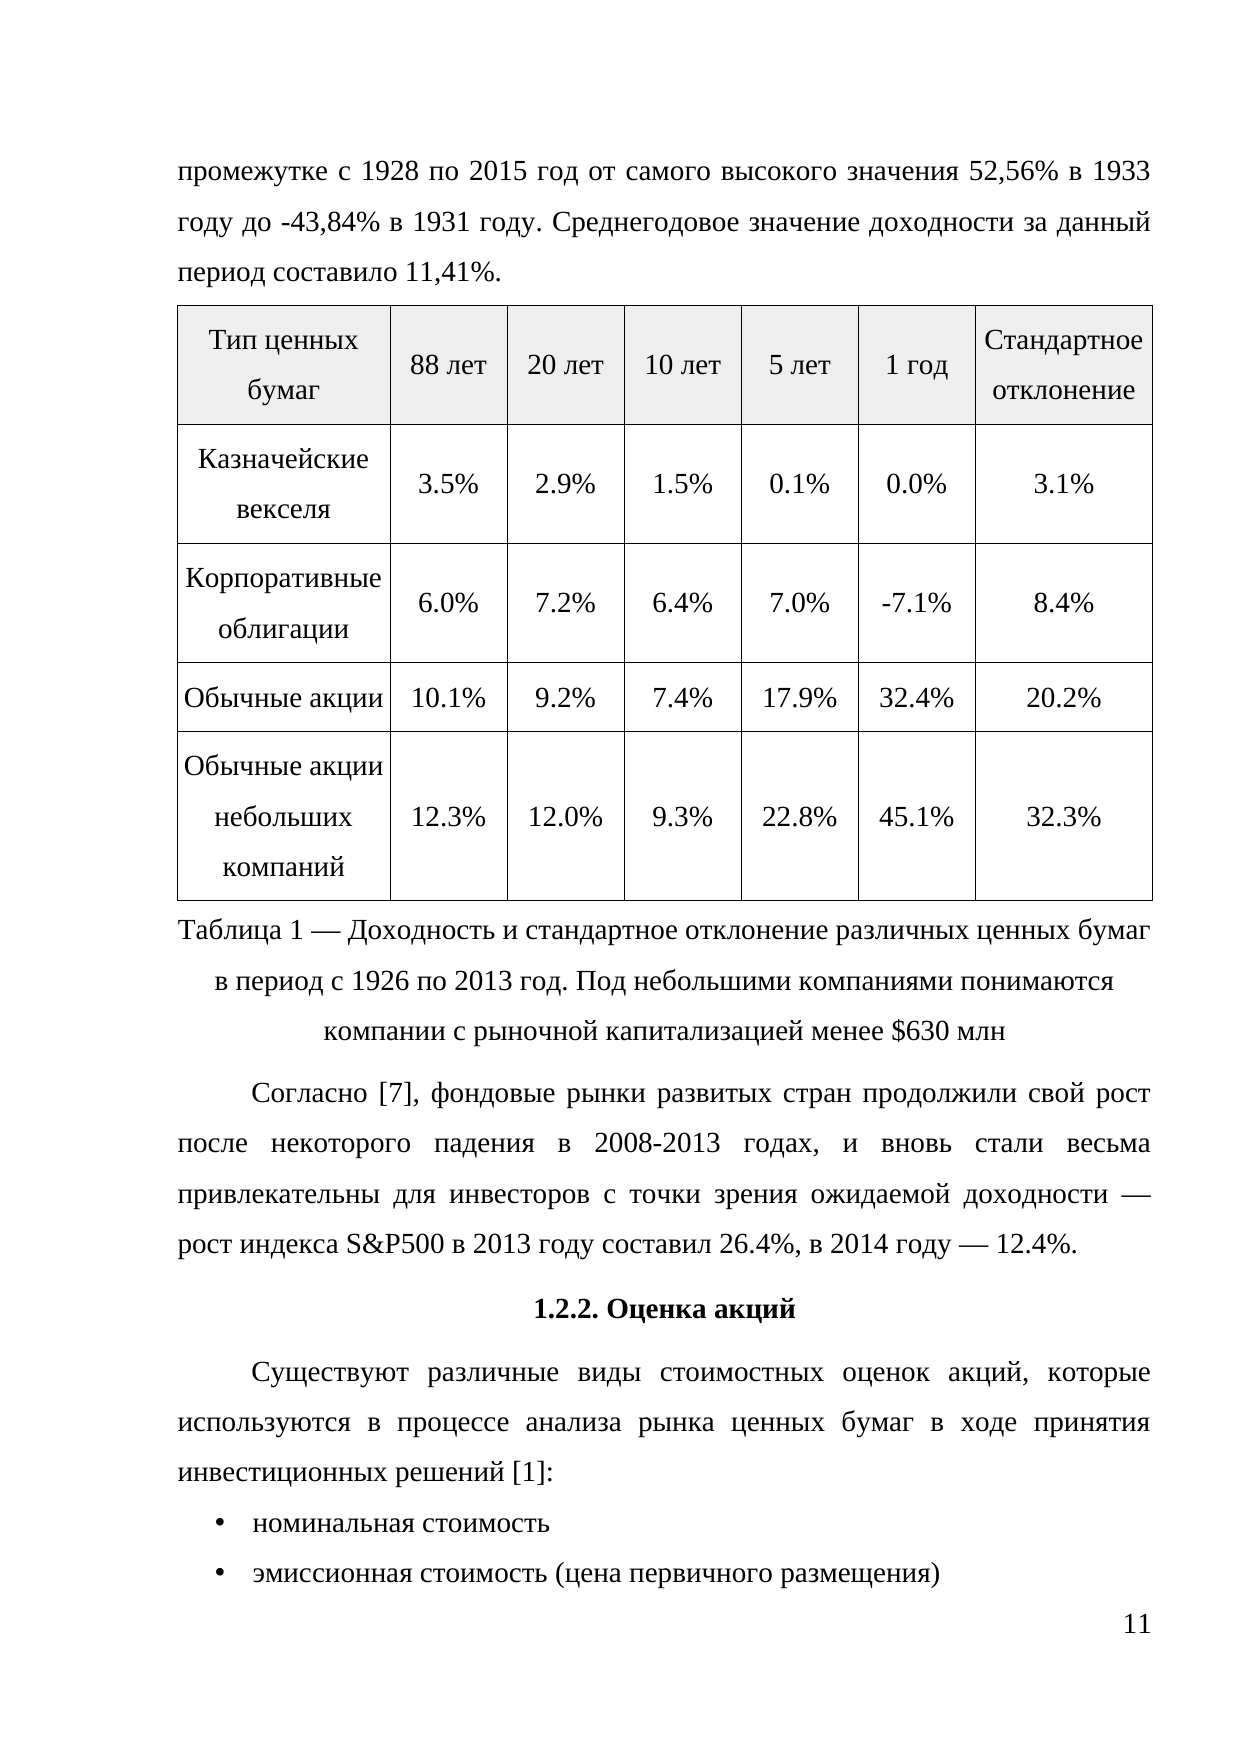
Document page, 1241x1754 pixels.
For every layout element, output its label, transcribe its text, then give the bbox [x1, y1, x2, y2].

table_cell -7.1% [859, 544, 975, 662]
table_cell 45.1% [859, 732, 975, 900]
table_cell 9.3% [625, 732, 741, 900]
table_cell Корпоративные облигации [178, 544, 390, 662]
table_header 5 лет [742, 306, 858, 424]
table_cell Казначейские векселя [178, 425, 390, 543]
table_cell 0.0% [859, 425, 975, 543]
table_cell 32.4% [859, 663, 975, 731]
table_cell 10.1% [391, 663, 507, 731]
table_cell 3.5% [391, 425, 507, 543]
text Таблица 1 — Доходность и стандартное отклонение различных ценных бумаг в период с 1926 по 2013 год. Под небольшими компаниями понимаются компании с рыночной капитализацией менее $630 млн [177, 912, 1152, 1046]
table_cell 8.4% [976, 544, 1152, 662]
table_cell 22.8% [742, 732, 858, 900]
list номинальная стоимость [215, 1505, 1152, 1538]
table_cell Обычные акции [178, 663, 390, 731]
table_header 20 лет [508, 306, 624, 424]
table_cell 20.2% [976, 663, 1152, 731]
table_cell 0.1% [742, 425, 858, 543]
table_cell 1.5% [625, 425, 741, 543]
table_cell 7.0% [742, 544, 858, 662]
table_header 1 год [859, 306, 975, 424]
subtitle 1.2.2. Оценка акций [177, 1291, 1152, 1324]
text Согласно [7], фондовые рынки развитых стран продолжили свой рост после некоторого падения в 2008-2013 годах, и вновь стали весьма привлекательны для инвесторов с точки зрения ожидаемой доходности — рост индекса S&P500 в 2013 году составил 26.4%, в 2014 году — 12.4%. [177, 1075, 1152, 1259]
table_cell 2.9% [508, 425, 624, 543]
table_cell 7.4% [625, 663, 741, 731]
text промежутке с 1928 по 2015 год от самого высокого значения 52,56% в 1933 году до -43,84% в 1931 году. Среднегодовое значение доходности за данный период составило 11,41%. [177, 153, 1152, 288]
table_cell Обычные акции небольших компаний [178, 732, 390, 900]
table_cell 12.3% [391, 732, 507, 900]
table_cell 6.4% [625, 544, 741, 662]
table_header Тип ценных бумаг [178, 306, 390, 424]
table_cell 6.0% [391, 544, 507, 662]
table_header 88 лет [391, 306, 507, 424]
table_header Стандартное отклонение [976, 306, 1152, 424]
table_cell 17.9% [742, 663, 858, 731]
text Существуют различные виды стоимостных оценок акций, которые используются в процессе анализа рынка ценных бумаг в ходе принятия инвестиционных решений [1]: [177, 1354, 1152, 1488]
table_cell 32.3% [976, 732, 1152, 900]
table_cell 9.2% [508, 663, 624, 731]
table_cell 12.0% [508, 732, 624, 900]
table_cell 3.1% [976, 425, 1152, 543]
table_header 10 лет [625, 306, 741, 424]
table_cell 7.2% [508, 544, 624, 662]
list эмиссионная стоимость (цена первичного размещения) [215, 1555, 1152, 1589]
